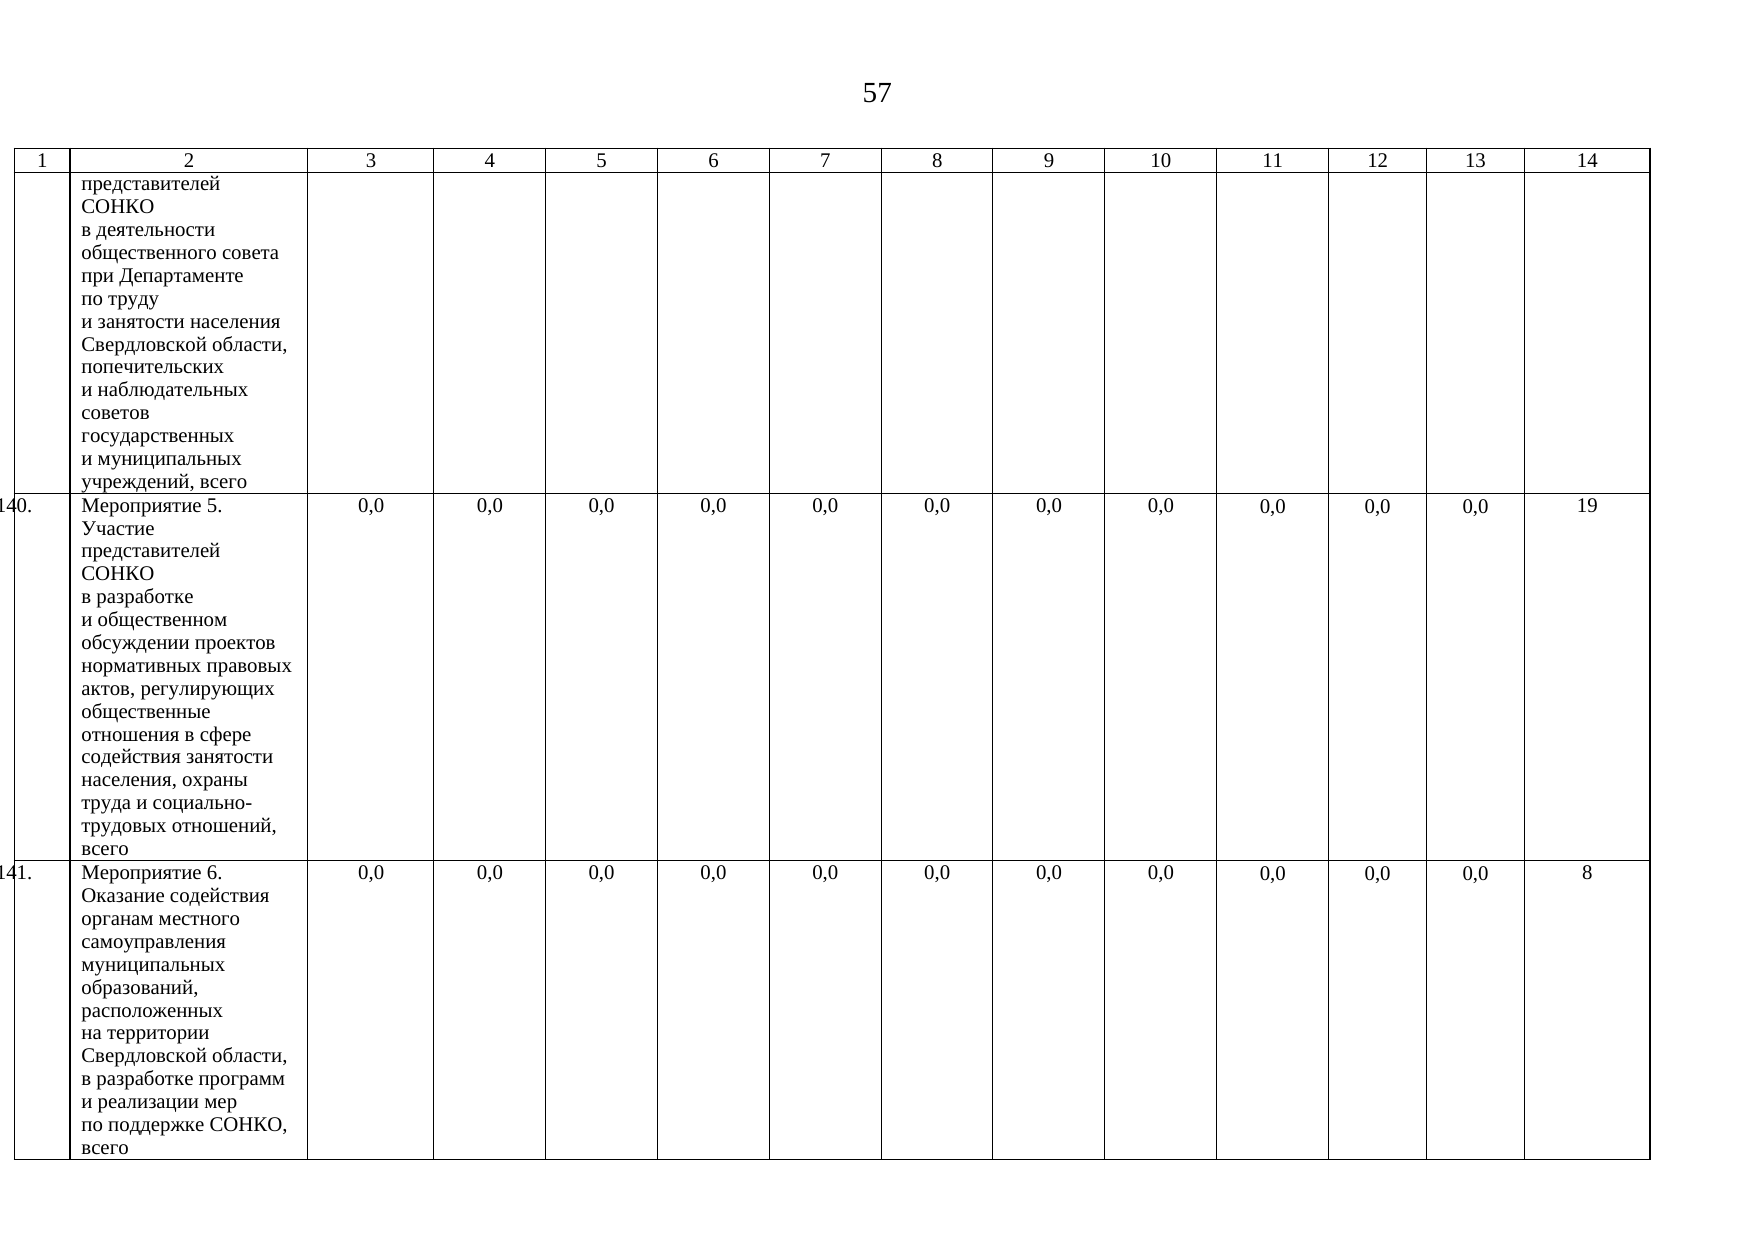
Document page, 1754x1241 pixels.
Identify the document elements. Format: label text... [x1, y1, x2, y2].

table_cell [15, 861, 69, 1159]
table_cell [546, 173, 657, 493]
table_cell 0,0 [434, 861, 545, 1159]
table_cell 0,0 [993, 494, 1104, 860]
table_cell 0,0 [1329, 494, 1426, 860]
table_header 7 [770, 149, 881, 172]
table_header 14 [1525, 149, 1649, 172]
table_cell 0,0 [1329, 861, 1426, 1159]
table_cell 0,0 [658, 494, 769, 860]
table_cell [1105, 173, 1216, 493]
table_cell 0,0 [1217, 861, 1328, 1159]
table_cell 0,0 [770, 494, 881, 860]
table_cell [1525, 173, 1649, 493]
table_cell 0,0 [1217, 494, 1328, 860]
table_header 1 [15, 149, 69, 172]
table_header 6 [658, 149, 769, 172]
table_cell 0,0 [1105, 861, 1216, 1159]
table_cell 0,0 [993, 861, 1104, 1159]
table_header 13 [1427, 149, 1524, 172]
table_cell представителей СОНКО в деятельности общественного совета при Департаменте по труду и занятости населения Свердловской области, попечительских и наблюдательных советов государственных и муниципальных учреждений, всего [71, 173, 307, 493]
table_cell 8 [1525, 861, 1649, 1159]
table_cell [308, 173, 433, 493]
table_cell Мероприятие 5. Участие представителей СОНКО в разработке и общественном обсуждении проектов нормативных правовых актов, регулирующих общественные отношения в сфере содействия занятости населения, охраны труда и социально-трудовых отношений, всего [71, 494, 307, 860]
table_cell [882, 173, 992, 493]
table_cell [1217, 173, 1328, 493]
table_cell 0,0 [434, 494, 545, 860]
table_cell [15, 494, 69, 860]
table_header 4 [434, 149, 545, 172]
table_cell [434, 173, 545, 493]
table_cell 0,0 [770, 861, 881, 1159]
table_cell [993, 173, 1104, 493]
table_header 5 [546, 149, 657, 172]
table_cell 0,0 [658, 861, 769, 1159]
table_cell 0,0 [546, 861, 657, 1159]
table_header 9 [993, 149, 1104, 172]
table_cell 19 [1525, 494, 1649, 860]
table_header 8 [882, 149, 992, 172]
table_cell 0,0 [1105, 494, 1216, 860]
table_cell [1427, 173, 1524, 493]
table_cell 0,0 [1427, 861, 1524, 1159]
table_cell 0,0 [882, 861, 992, 1159]
table_header 12 [1329, 149, 1426, 172]
table_header 2 [71, 149, 307, 172]
table_cell [1329, 173, 1426, 493]
table_cell 0,0 [308, 861, 433, 1159]
table_cell [658, 173, 769, 493]
table_cell 0,0 [546, 494, 657, 860]
table_cell 0,0 [882, 494, 992, 860]
table_header 11 [1217, 149, 1328, 172]
table_cell 0,0 [308, 494, 433, 860]
table_header 10 [1105, 149, 1216, 172]
table_cell [770, 173, 881, 493]
table_cell 0,0 [1427, 494, 1524, 860]
table_cell Мероприятие 6. Оказание содействия органам местного самоуправления муниципальных образований, расположенных на территории Свердловской области, в разработке программ и реализации мер по поддержке СОНКО, всего [71, 861, 307, 1159]
table_cell [15, 173, 69, 493]
table_header 3 [308, 149, 433, 172]
